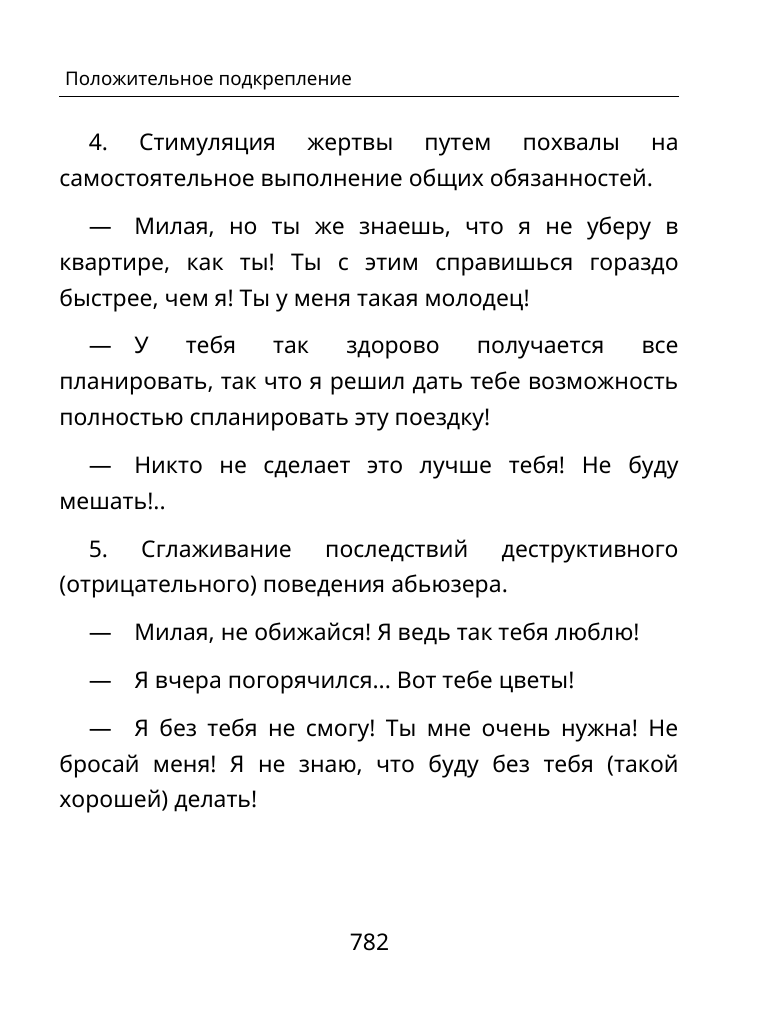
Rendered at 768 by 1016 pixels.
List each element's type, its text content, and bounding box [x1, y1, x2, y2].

list Я без тебя не смогу! Ты мне очень нужна! Не бросай меня! Я не знаю, что буду без тебя (такой хорошей) делать! [59, 712, 679, 815]
text 5. Сглаживание последствий деструктивного (отрицательного) поведения абьюзера. [59, 532, 679, 600]
list Милая, но ты же знаешь, что я не уберу в квартире, как ты! Ты с этим справишься гораздо быстрее, чем я! Ты у меня такая молодец! [59, 210, 679, 313]
text 4. Стимуляция жертвы путем похвалы на самостоятельное выполнение общих обязанностей. [59, 126, 679, 193]
list У тебя так здорово получается все планировать, так что я решил дать тебе возможность полностью спланировать эту поездку! [59, 329, 679, 432]
list Никто не сделает это лучше тебя! Не буду мешать!.. [59, 449, 679, 516]
list Я вчера погорячился... Вот тебе цветы! [59, 664, 679, 695]
list Милая, не обижайся! Я ведь так тебя люблю! [59, 616, 679, 647]
